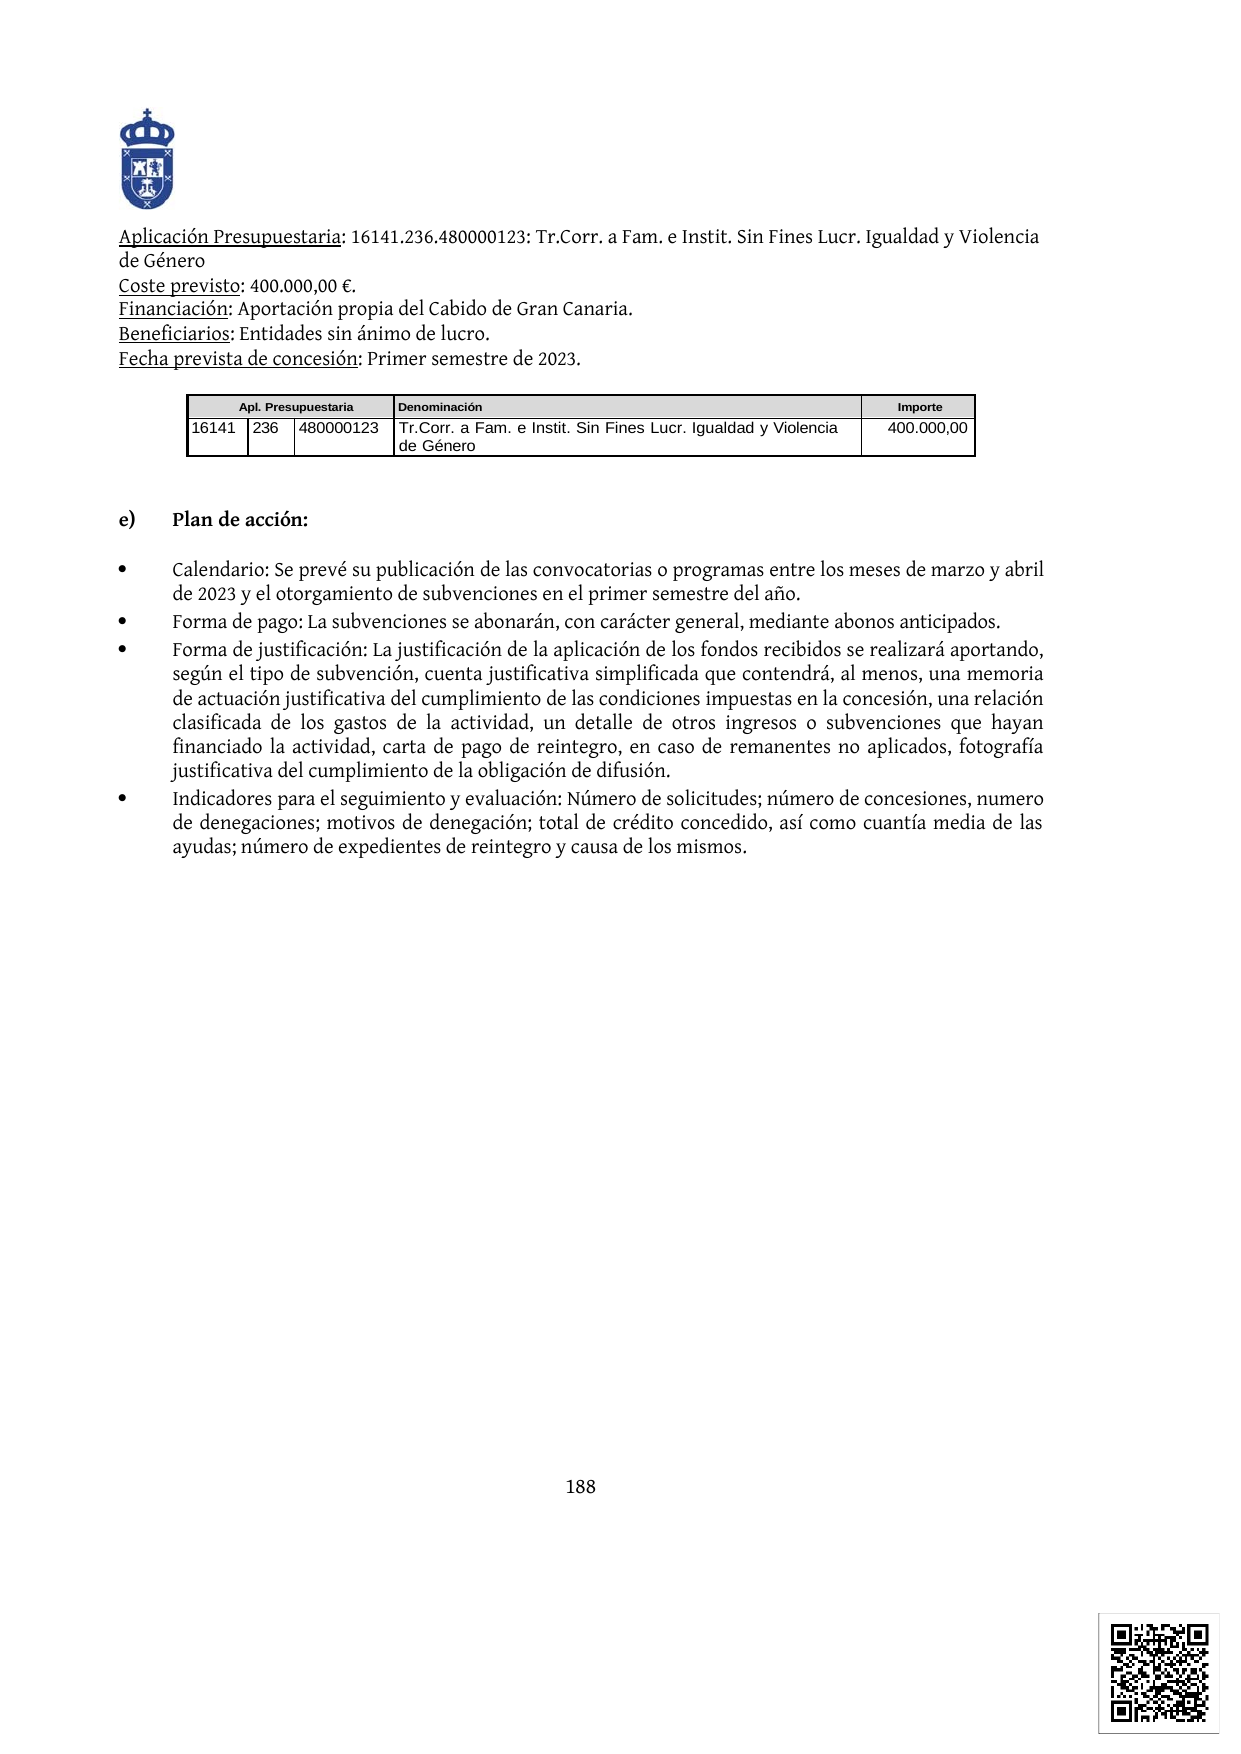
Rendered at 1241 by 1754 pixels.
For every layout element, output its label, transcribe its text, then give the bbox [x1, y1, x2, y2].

table_cell 400.000,00 [862, 419, 974, 455]
list Forma de justificación: La justificación de la aplicación de los fondos recibidos se realizará aportando, según el tipo de subvención, cuenta justificativa simplificada que contendrá, al menos, una memoria de actuación justificativa del cumplimiento de las condiciones impuestas en la concesión, una relación clasificada de los gastos de la actividad, un detalle de otros ingresos o subvenciones que hayan financiado la actividad, carta de pago de reintegro, en caso de remanentes no aplicados, fotografía justificativa del cumplimiento de la obligación de difusión. [118, 638, 1045, 783]
table_header Denominación [395, 396, 861, 417]
text Aplicación Presupuestaria: 16141.236.480000123: Tr.Corr. a Fam. e Instit. Sin Fines Lucr. Igualdad y Violencia de Género [119, 225, 1044, 274]
table_cell 236 [249, 419, 294, 455]
picture [1098, 1613, 1220, 1734]
list Indicadores para el seguimiento y evaluación: Número de solicitudes; número de concesiones, numero de denegaciones; motivos de denegación; total de crédito concedido, así como cuantía media de las ayudas; número de expedientes de reintegro y causa de los mismos. [118, 787, 1044, 859]
list Forma de pago: La subvenciones se abonarán, con carácter general, mediante abonos anticipados. [118, 611, 1109, 635]
table_cell 16141 [189, 419, 247, 455]
table_cell 480000123 [295, 419, 393, 455]
picture [118, 107, 176, 210]
table_cell Tr.Corr. a Fam. e Instit. Sin Fines Lucr. Igualdad y Violencia de Género [395, 419, 861, 455]
table_header Importe [862, 396, 974, 417]
text Fecha prevista de concesión: Primer semestre de 2023. [119, 346, 1109, 370]
subtitle Plan de acción: [118, 508, 1109, 532]
text Financiación: Aportación propia del Cabido de Gran Canaria. Beneficiarios: Entidades sin ánimo de lucro. [119, 298, 710, 346]
list Calendario: Se prevé su publicación de las convocatorias o programas entre los meses de marzo y abril de 2023 y el otorgamiento de subvenciones en el primer semestre del año. [118, 558, 1044, 607]
text Coste previsto: 400.000,00 €. [119, 274, 1109, 298]
table_header Apl. Presupuestaria [189, 396, 393, 417]
